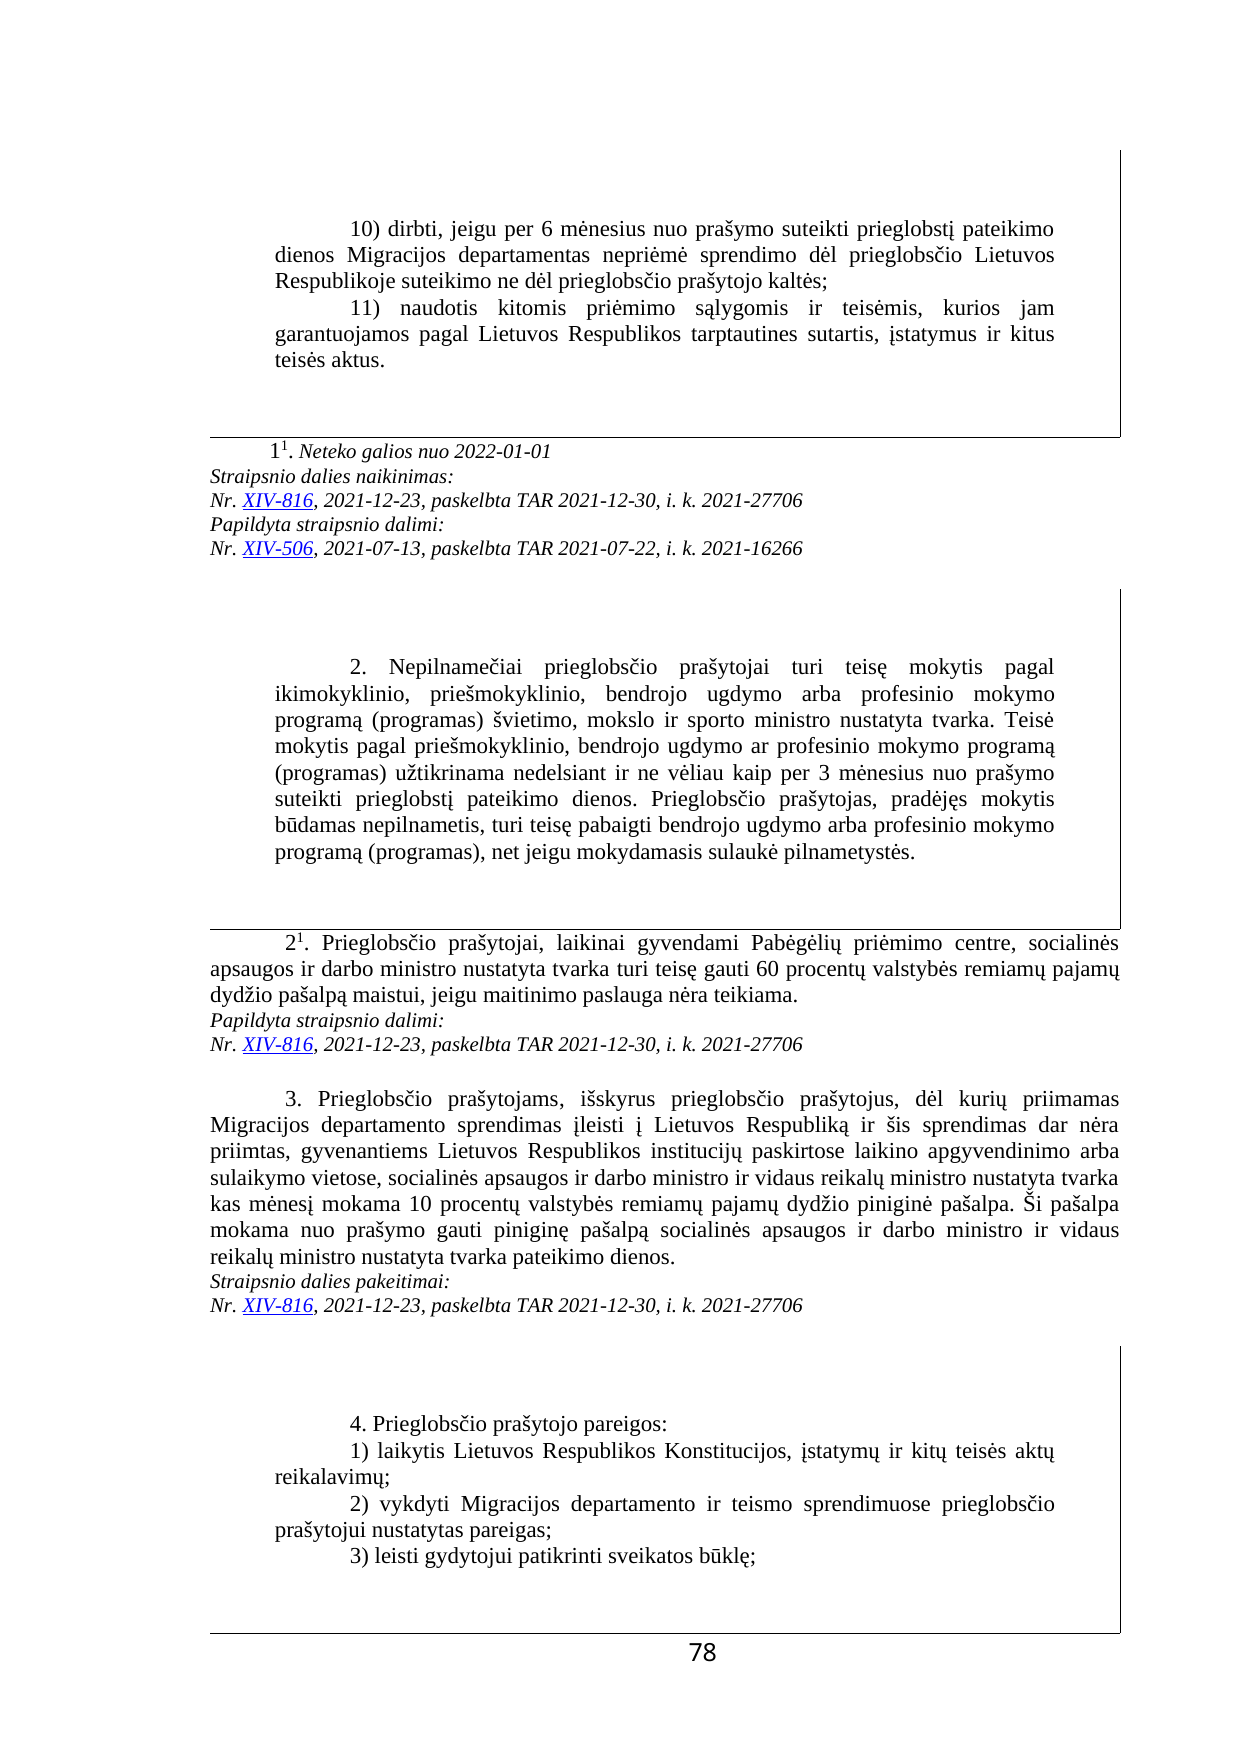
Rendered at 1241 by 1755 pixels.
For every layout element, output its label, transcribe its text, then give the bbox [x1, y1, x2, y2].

text Nr. XIV-506, 2021-07-13, paskelbta TAR 2021-07-22, i. k. 2021-16266 [210, 536, 1120, 560]
text 21. Prieglobsčio prašytojai, laikinai gyvendami Pabėgėlių priėmimo centre, socialinės apsaugos ir darbo ministro nustatyta tvarka turi teisę gauti 60 procentų valstybės remiamų pajamų dydžio pašalpą maistui, jeigu maitinimo paslauga nėra teikiama. [210, 929, 1120, 1008]
text 3. Prieglobsčio prašytojams, išskyrus prieglobsčio prašytojus, dėl kurių priimamas Migracijos departamento sprendimas įleisti į Lietuvos Respubliką ir šis sprendimas dar nėra priimtas, gyvenantiems Lietuvos Respublikos institucijų paskirtose laikino apgyvendinimo arba sulaikymo vietose, socialinės apsaugos ir darbo ministro ir vidaus reikalų ministro nustatyta tvarka kas mėnesį mokama 10 procentų valstybės remiamų pajamų dydžio piniginė pašalpa. Ši pašalpa mokama nuo prašymo gauti piniginę pašalpą socialinės apsaugos ir darbo ministro ir vidaus reikalų ministro nustatyta tvarka pateikimo dienos. [210, 1084, 1120, 1269]
text 2. Nepilnamečiai prieglobsčio prašytojai turi teisę mokytis pagal ikimokyklinio, priešmokyklinio, bendrojo ugdymo arba profesinio mokymo programą (programas) švietimo, mokslo ir sporto ministro nustatyta tvarka. Teisė mokytis pagal priešmokyklinio, bendrojo ugdymo ar profesinio mokymo programą (programas) užtikrinama nedelsiant ir ne vėliau kaip per 3 mėnesius nuo prašymo suteikti prieglobstį pateikimo dienos. Prieglobsčio prašytojas, pradėjęs mokytis būdamas nepilnametis, turi teisę pabaigti bendrojo ugdymo arba profesinio mokymo programą (programas), net jeigu mokydamasis sulaukė pilnametystės. [210, 589, 1120, 929]
text Papildyta straipsnio dalimi: [210, 1008, 1120, 1032]
text 3) leisti gydytojui patikrinti sveikatos būklę; [210, 1542, 1120, 1633]
text 2) vykdyti Migracijos departamento ir teismo sprendimuose prieglobsčio prašytojui nustatytas pareigas; [210, 1489, 1120, 1542]
text Nr. XIV-816, 2021-12-23, paskelbta TAR 2021-12-30, i. k. 2021-27706 [210, 1032, 1120, 1056]
text 11) naudotis kitomis priėmimo sąlygomis ir teisėmis, kurios jam garantuojamos pagal Lietuvos Respublikos tarptautines sutartis, įstatymus ir kitus teisės aktus. [210, 294, 1120, 437]
text Straipsnio dalies naikinimas: [210, 464, 1120, 488]
text 4. Prieglobsčio prašytojo pareigos: [210, 1346, 1120, 1437]
text 1) laikytis Lietuvos Respublikos Konstitucijos, įstatymų ir kitų teisės aktų reikalavimų; [210, 1437, 1120, 1489]
text Straipsnio dalies pakeitimai: [210, 1269, 1120, 1293]
text Papildyta straipsnio dalimi: [210, 512, 1120, 536]
text Nr. XIV-816, 2021-12-23, paskelbta TAR 2021-12-30, i. k. 2021-27706 [210, 488, 1120, 512]
text Nr. XIV-816, 2021-12-23, paskelbta TAR 2021-12-30, i. k. 2021-27706 [210, 1293, 1120, 1317]
text 10) dirbti, jeigu per 6 mėnesius nuo prašymo suteikti prieglobstį pateikimo dienos Migracijos departamentas nepriėmė sprendimo dėl prieglobsčio Lietuvos Respublikoje suteikimo ne dėl prieglobsčio prašytojo kaltės; [210, 150, 1120, 294]
text 11. Neteko galios nuo 2022-01-01 [210, 437, 1120, 464]
